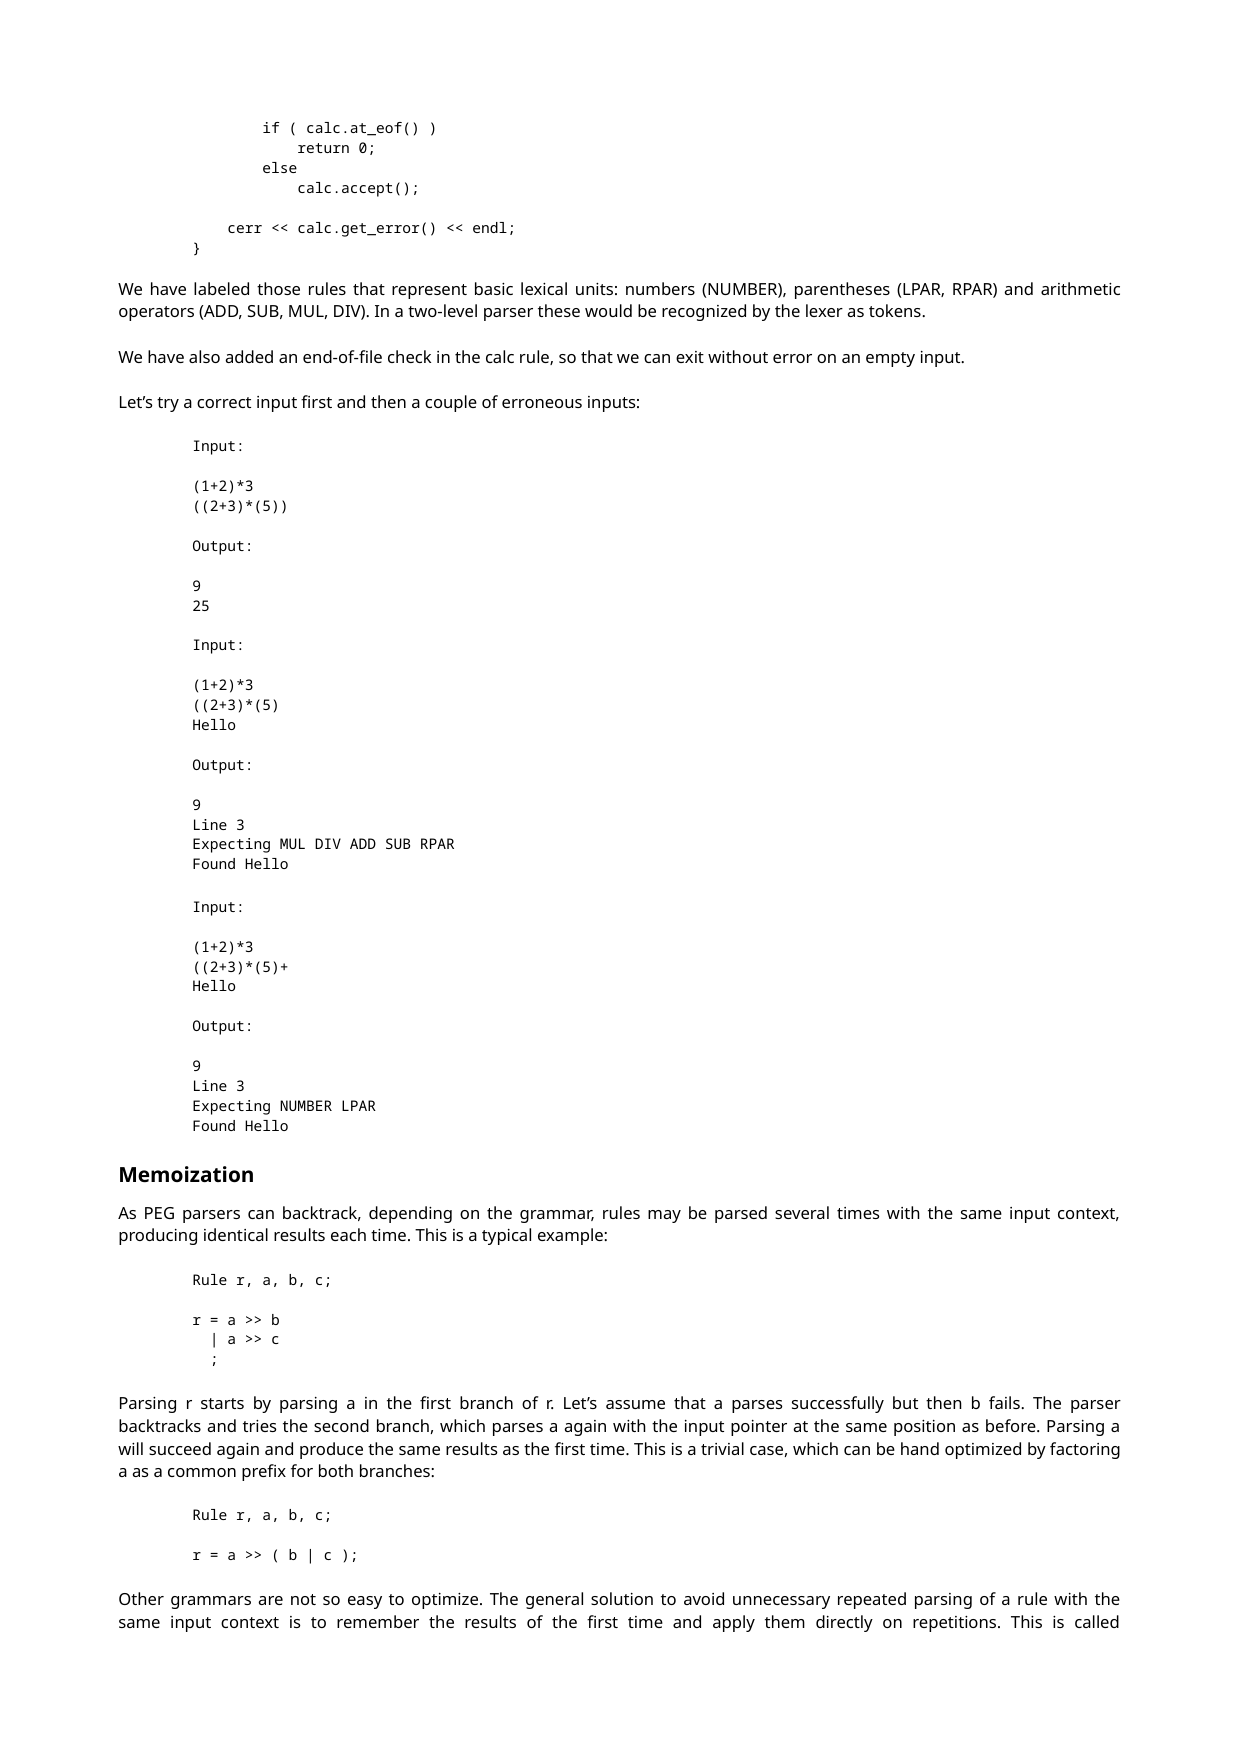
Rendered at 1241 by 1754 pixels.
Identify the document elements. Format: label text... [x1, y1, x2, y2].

text return 0; [192, 138, 1122, 158]
text 9 [192, 794, 1122, 814]
text ; [192, 1349, 1122, 1369]
text Expecting NUMBER LPAR [192, 1096, 1122, 1116]
text As PEG parsers can backtrack, depending on the grammar, rules may be parsed several times with the same input context, producing identical results each time. This is a typical example: [118, 1201, 1122, 1247]
text We have also added an end-of-file check in the calc rule, so that we can exit without error on an empty input. [118, 345, 1122, 368]
text Found Hello [192, 1116, 1122, 1135]
text Found Hello [192, 854, 1122, 874]
text | a >> c [192, 1329, 1122, 1349]
text 9 [192, 1056, 1122, 1076]
text if ( calc.at_eof() ) [192, 118, 1122, 138]
text cerr << calc.get_error() << endl; [192, 218, 1122, 237]
text Output: [192, 1016, 1122, 1036]
text Output: [192, 536, 1122, 556]
text Input: [192, 897, 1122, 917]
text (1+2)*3 [192, 936, 1122, 956]
text Input: [192, 635, 1122, 655]
text Hello [192, 976, 1122, 996]
text 25 [192, 595, 1122, 615]
text (1+2)*3 [192, 675, 1122, 695]
text Hello [192, 715, 1122, 735]
text Rule r, a, b, c; [192, 1269, 1122, 1289]
subtitle Memoization [118, 1160, 1122, 1189]
text r = a >> ( b | c ); [192, 1545, 1122, 1565]
text ((2+3)*(5) [192, 695, 1122, 715]
text Parsing r starts by parsing a in the first branch of r. Let’s assume that a parses successfully but then b fails. The parser backtracks and tries the second branch, which parses a again with the input pointer at the same position as before. Parsing a will succeed again and produce the same results as the first time. This is a trivial case, which can be hand optimized by factoring a as a common prefix for both branches: [118, 1392, 1122, 1482]
text We have labeled those rules that represent basic lexical units: numbers (NUMBER), parentheses (LPAR, RPAR) and arithmetic operators (ADD, SUB, MUL, DIV). In a two-level parser these would be recognized by the lexer as tokens. [118, 277, 1122, 323]
text 9 [192, 576, 1122, 595]
text Let’s try a correct input first and then a couple of erroneous inputs: [118, 391, 1122, 413]
text Line 3 [192, 1076, 1122, 1096]
text Line 3 [192, 814, 1122, 834]
text Expecting MUL DIV ADD SUB RPAR [192, 834, 1122, 854]
text ((2+3)*(5)) [192, 496, 1122, 516]
text Input: [192, 436, 1122, 456]
text Other grammars are not so easy to optimize. The general solution to avoid unnecessary repeated parsing of a rule with the same input context is to remember the results of the first time and apply them directly on repetitions. This is called [118, 1588, 1122, 1633]
text r = a >> b [192, 1309, 1122, 1329]
text Rule r, a, b, c; [192, 1505, 1122, 1525]
text Output: [192, 754, 1122, 774]
text } [192, 237, 1122, 257]
text (1+2)*3 [192, 476, 1122, 496]
text else [192, 158, 1122, 178]
text calc.accept(); [192, 178, 1122, 198]
text ((2+3)*(5)+ [192, 956, 1122, 976]
